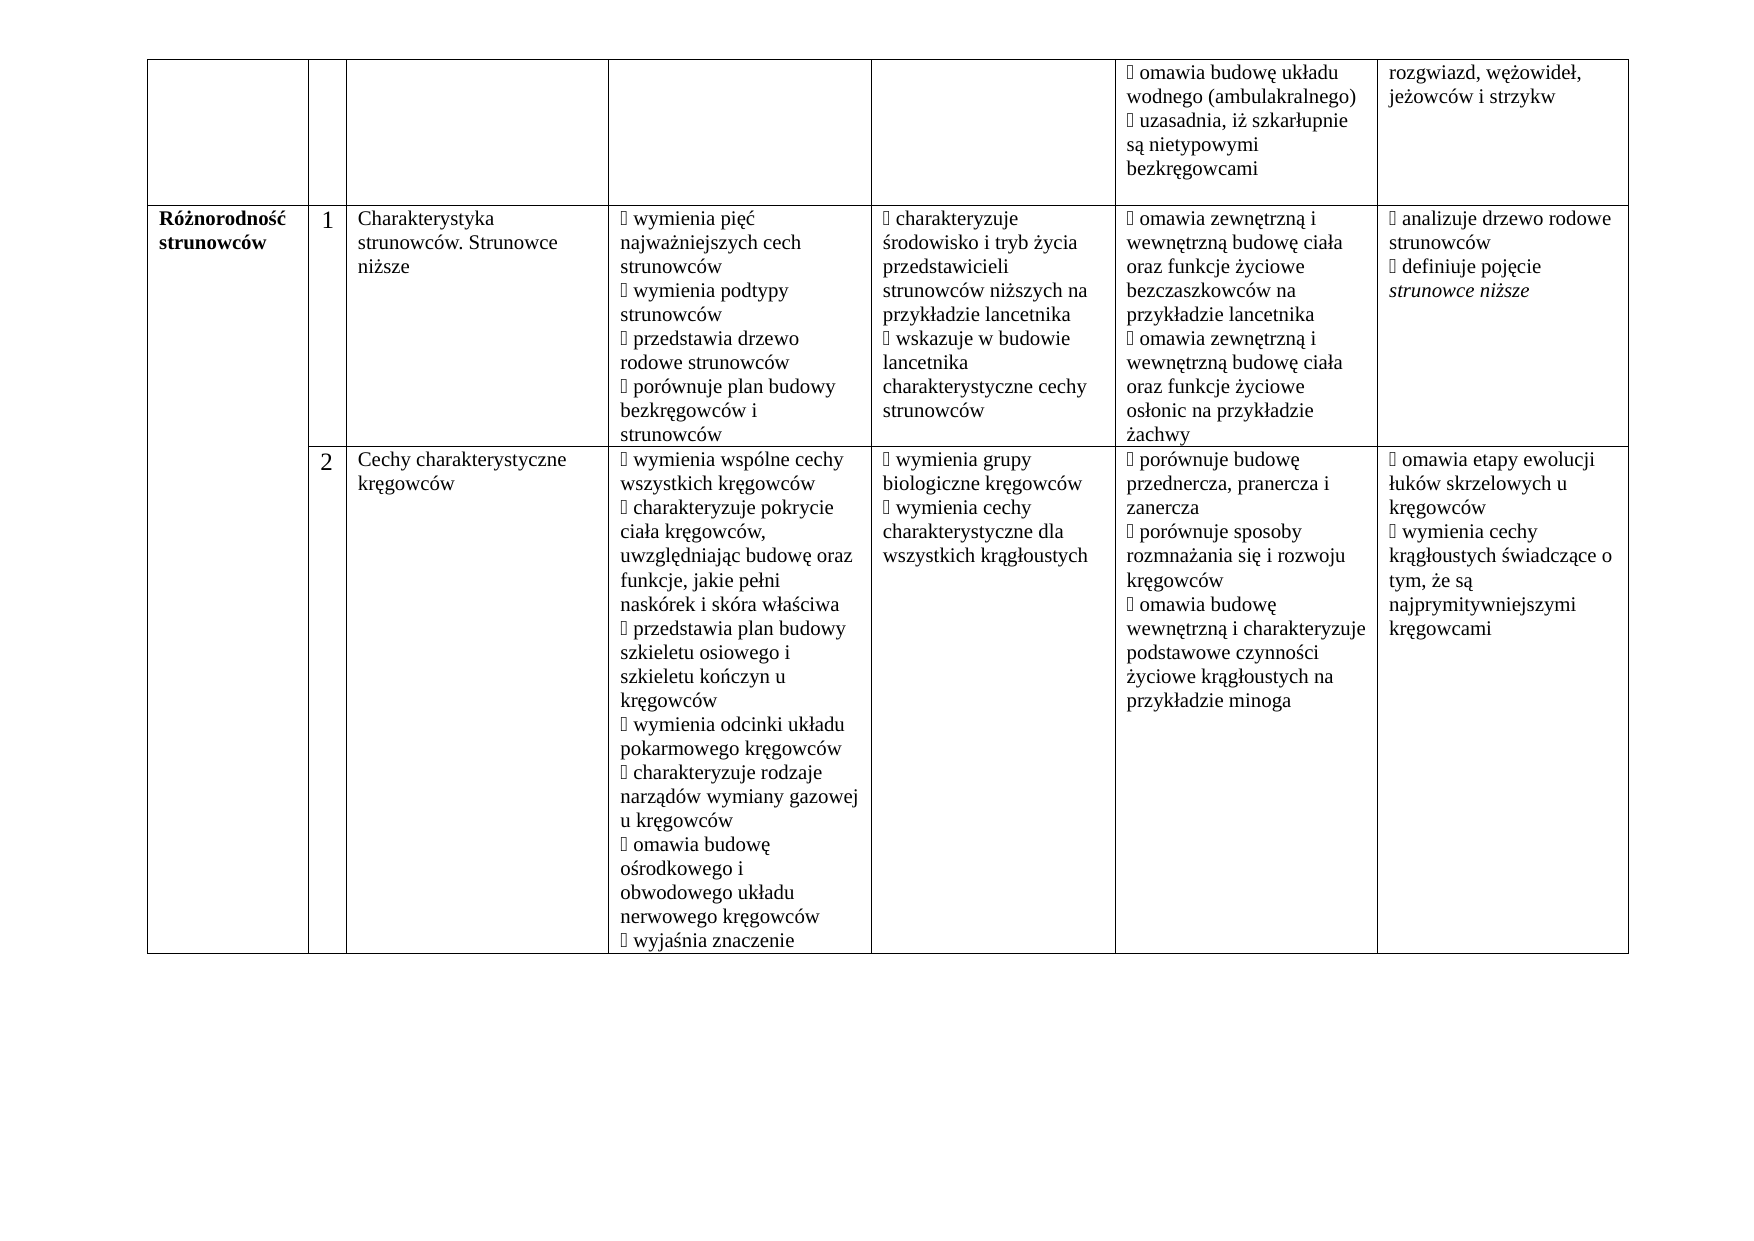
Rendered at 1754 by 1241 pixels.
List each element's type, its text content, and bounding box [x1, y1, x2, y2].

table_cell Charakterystyka strunowców. Strunowce niższe [347, 206, 608, 446]
table_cell  wymienia pięć najważniejszych cech strunowców  wymienia podtypy strunowców  przedstawia drzewo rodowe strunowców  porównuje plan budowy bezkręgowców i strunowców [609, 206, 871, 446]
table_cell Różnorodność strunowców [148, 206, 308, 952]
table_cell  omawia zewnętrzną i wewnętrzną budowę ciała oraz funkcje życiowe bezczaszkowców na przykładzie lancetnika  omawia zewnętrzną i wewnętrzną budowę ciała oraz funkcje życiowe osłonic na przykładzie żachwy [1116, 206, 1377, 446]
table_cell [872, 60, 1115, 204]
table_cell 1 [309, 206, 346, 446]
table_cell  omawia budowę układu wodnego (ambulakralnego)  uzasadnia, iż szkarłupnie są nietypowymi bezkręgowcami [1116, 60, 1377, 204]
table_cell rozgwiazd, wężowideł, jeżowców i strzykw [1378, 60, 1628, 204]
table_cell [609, 60, 871, 204]
table_cell [309, 60, 346, 204]
table_cell  porównuje budowę przednercza, pranercza i zanercza  porównuje sposoby rozmnażania się i rozwoju kręgowców  omawia budowę wewnętrzną i charakteryzuje podstawowe czynności życiowe krągłoustych na przykładzie minoga [1116, 447, 1377, 952]
table_cell  wymienia wspólne cechy wszystkich kręgowców  charakteryzuje pokrycie ciała kręgowców, uwzględniając budowę oraz funkcje, jakie pełni naskórek i skóra właściwa  przedstawia plan budowy szkieletu osiowego i szkieletu kończyn u kręgowców  wymienia odcinki układu pokarmowego kręgowców  charakteryzuje rodzaje narządów wymiany gazowej u kręgowców  omawia budowę ośrodkowego i obwodowego układu nerwowego kręgowców  wyjaśnia znaczenie [609, 447, 871, 952]
table_cell Cechy charakterystyczne kręgowców [347, 447, 608, 952]
table_cell  omawia etapy ewolucji łuków skrzelowych u kręgowców  wymienia cechy krągłoustych świadczące o tym, że są najprymitywniejszymi kręgowcami [1378, 447, 1628, 952]
table_cell  wymienia grupy biologiczne kręgowców  wymienia cechy charakterystyczne dla wszystkich krągłoustych [872, 447, 1115, 952]
table_cell  charakteryzuje środowisko i tryb życia przedstawicieli strunowców niższych na przykładzie lancetnika  wskazuje w budowie lancetnika charakterystyczne cechy strunowców [872, 206, 1115, 446]
table_cell [148, 60, 308, 204]
table_cell  analizuje drzewo rodowe strunowców  definiuje pojęcie strunowce niższe [1378, 206, 1628, 446]
table_cell 2 [309, 447, 346, 952]
table_cell [347, 60, 608, 204]
